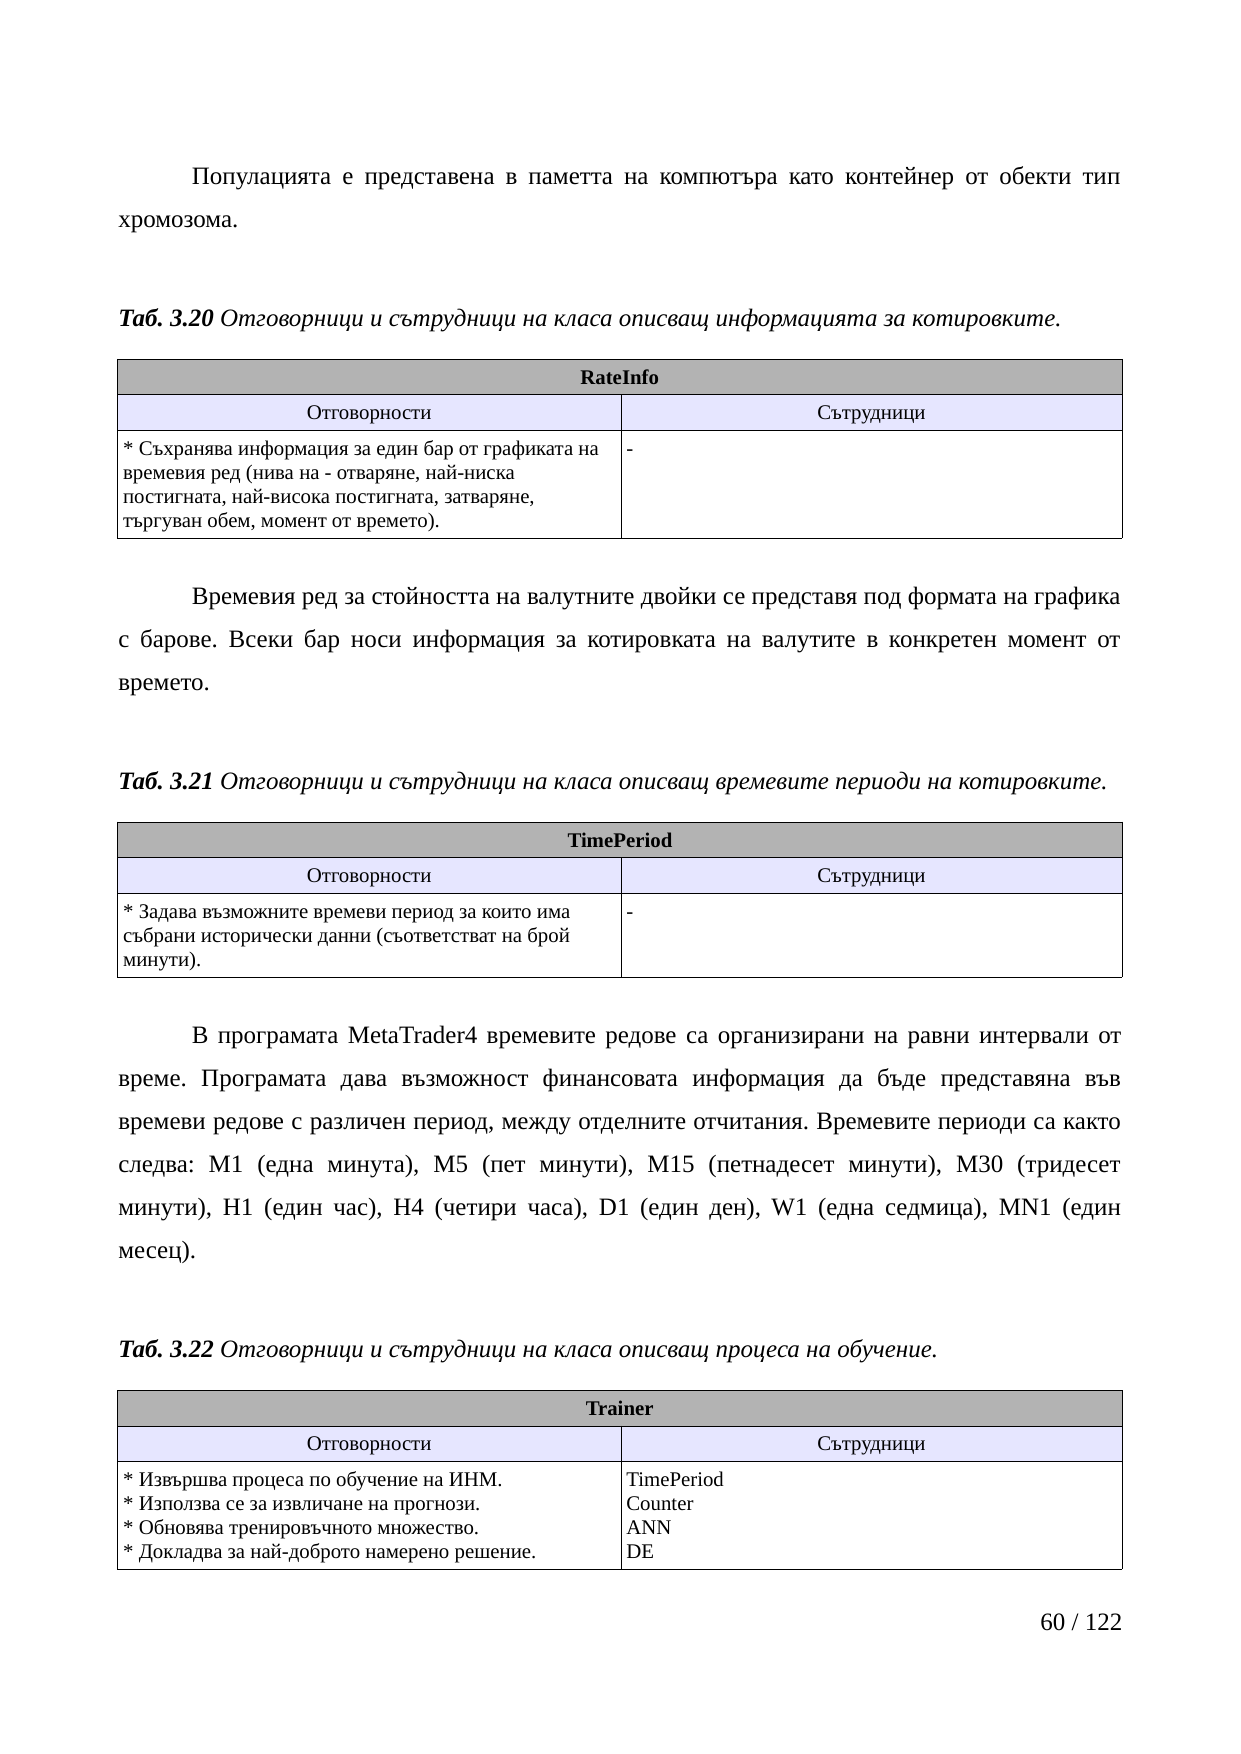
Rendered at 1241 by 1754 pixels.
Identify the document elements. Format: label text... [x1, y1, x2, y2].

table_cell * Извършва процеса по обучение на ИНМ. * Използва се за извличане на прогнози. * Обновява тренировъчното множество. * Докладва за най-доброто намерено решение. [118, 1462, 621, 1569]
table_cell Отговорности [118, 1427, 621, 1461]
table_cell Сътрудници [622, 395, 1122, 430]
table_cell * Съхранява информация за един бар от графиката на времевия ред (нива на - отваряне, най-ниска постигната, най-висока постигната, затваряне, търгуван обем, момент от времето). [118, 431, 621, 538]
table_cell * Задава възможните времеви период за които има събрани исторически данни (съответстват на брой минути). [118, 894, 621, 977]
table_cell Сътрудници [622, 1427, 1122, 1461]
table_cell - [622, 894, 1122, 977]
table_header Trainer [118, 1391, 1122, 1426]
table_cell Отговорности [118, 858, 621, 893]
text Таб. 3.20 Отговорници и сътрудници на класа описващ информацията за котировките. [118, 303, 1122, 332]
table_cell Сътрудници [622, 858, 1122, 893]
text Таб. 3.21 Отговорници и сътрудници на класа описващ времевите периоди на котировките. [118, 766, 1122, 795]
table_header TimePeriod [118, 823, 1122, 857]
table_cell Отговорности [118, 395, 621, 430]
text Таб. 3.22 Отговорници и сътрудници на класа описващ процеса на обучение. [118, 1334, 1122, 1363]
table_cell TimePeriod Counter ANN DE [622, 1462, 1122, 1569]
text В програмата MetaTrader4 времевите редове са организирани на равни интервали от време. Програмата дава възможност финансовата информация да бъде представяна във времеви редове с различен период, между отделните отчитания. Времевите периоди са както следва: M1 (една минута), M5 (пет минути), M15 (петнадесет минути), M30 (тридесет минути), H1 (един час), H4 (четири часа), D1 (един ден), W1 (една седмица), MN1 (един месец). [118, 1020, 1122, 1264]
table_header RateInfo [118, 360, 1122, 394]
text Популацията е представена в паметта на компютъра като контейнер от обекти тип хромозома. [118, 161, 1122, 233]
text Времевия ред за стойността на валутните двойки се представя под формата на графика с барове. Всеки бар носи информация за котировката на валутите в конкретен момент от времето. [118, 581, 1122, 696]
table_cell - [622, 431, 1122, 538]
